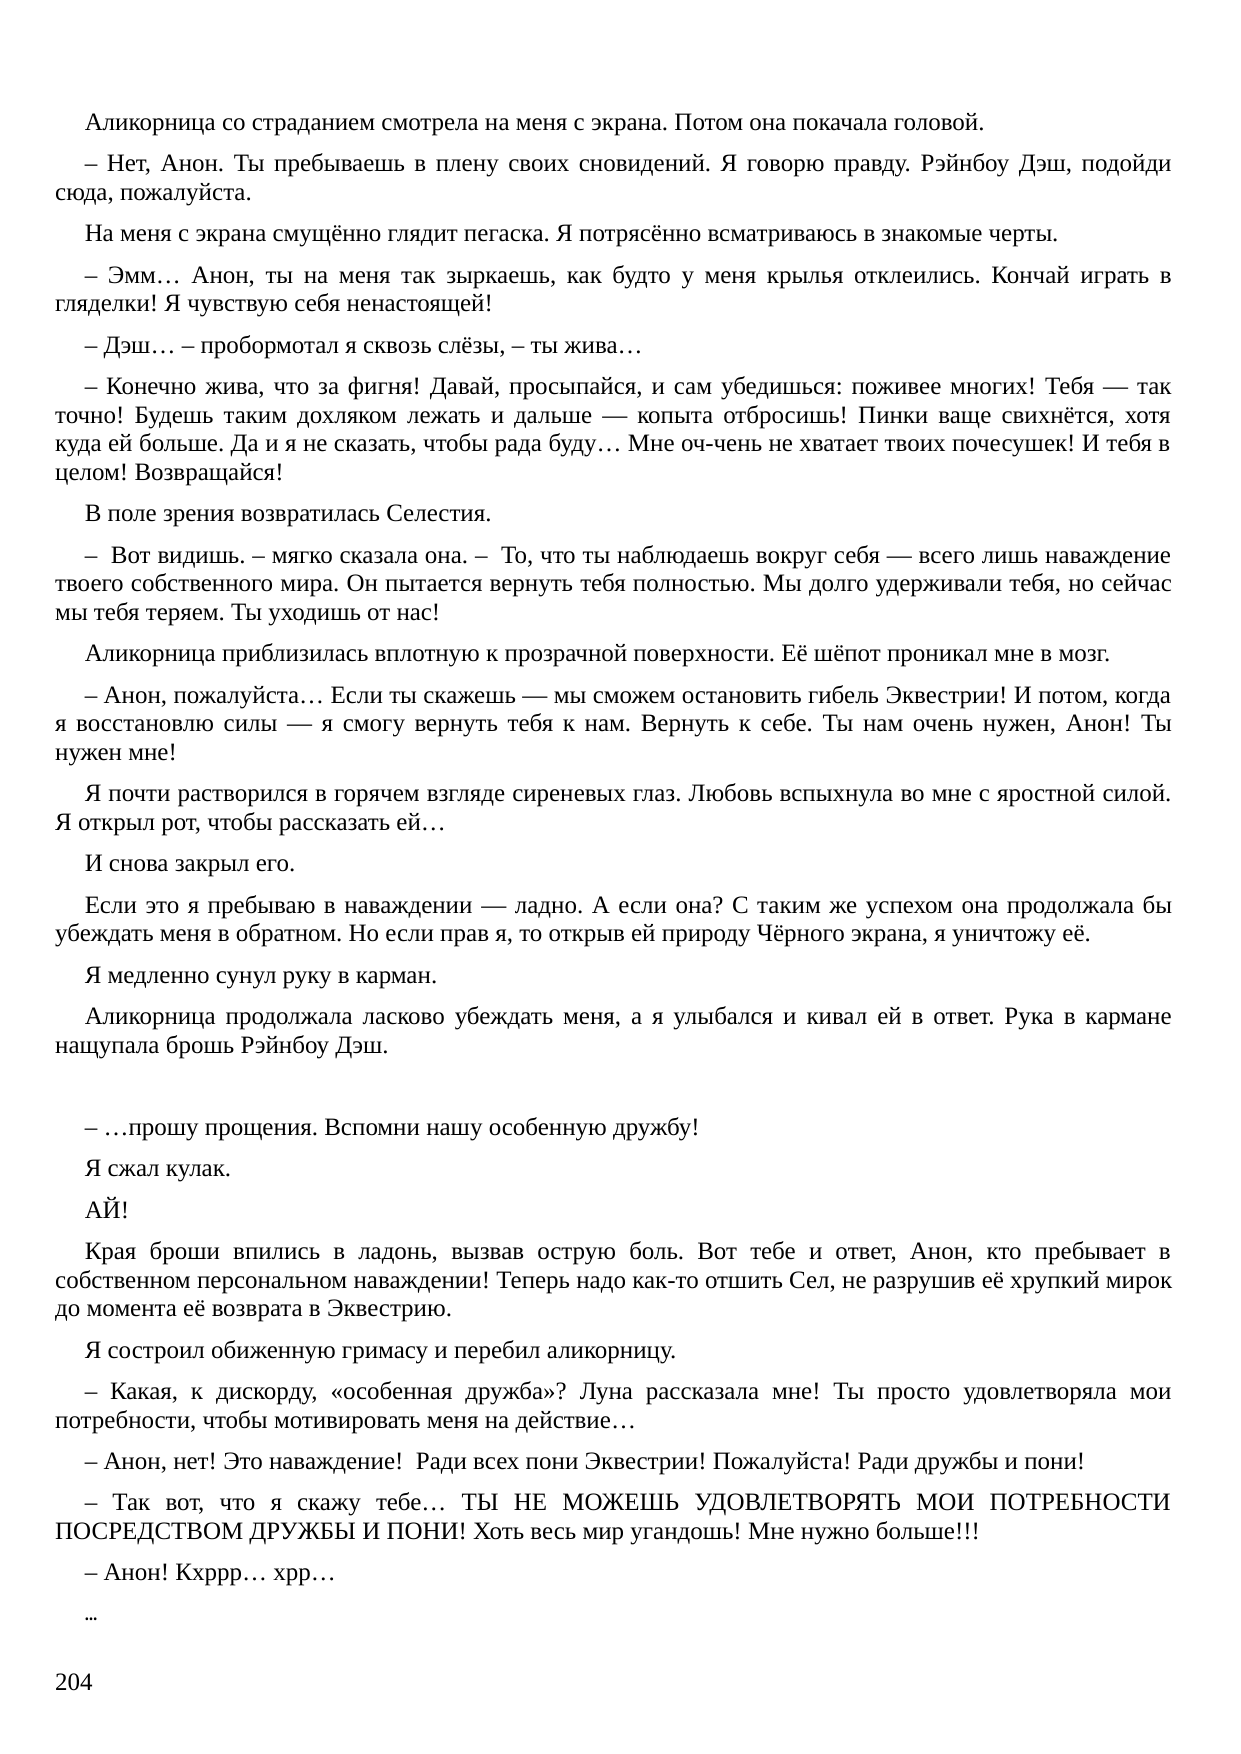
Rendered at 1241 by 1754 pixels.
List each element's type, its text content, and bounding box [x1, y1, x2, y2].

text Края броши впились в ладонь, вызвав острую боль. Вот тебе и ответ, Анон, кто пребывает в собственном персональном наваждении! Теперь надо как-то отшить Сел, не разрушив её хрупкий мирок до момента её возврата в Эквестрию. [55, 1236, 1173, 1322]
text Аликорница приблизилась вплотную к прозрачной поверхности. Её шёпот проникал мне в мозг. [55, 638, 1173, 667]
text – Нет, Анон. Ты пребываешь в плену своих сновидений. Я говорю правду. Рэйнбоу Дэш, подойди сюда, пожалуйста. [55, 148, 1173, 206]
text – …прошу прощения. Вспомни нашу особенную дружбу! [55, 1112, 1173, 1141]
text Я почти растворился в горячем взгляде сиреневых глаз. Любовь вспыхнула во мне с яростной силой. Я открыл рот, чтобы рассказать ей… [55, 778, 1173, 836]
text В поле зрения возвратилась Селестия. [55, 498, 1173, 527]
text … [55, 1598, 1173, 1627]
text – Вот видишь. – мягко сказала она. – То, что ты наблюдаешь вокруг себя — всего лишь наваждение твоего собственного мира. Он пытается вернуть тебя полностью. Мы долго удерживали тебя, но сейчас мы тебя теряем. Ты уходишь от нас! [55, 540, 1173, 626]
text Аликорница со страданием смотрела на меня с экрана. Потом она покачала головой. [55, 107, 1173, 136]
text Я состроил обиженную гримасу и перебил аликорницу. [55, 1335, 1173, 1363]
text Аликорница продолжала ласково убеждать меня, а я улыбался и кивал ей в ответ. Рука в кармане нащупала брошь Рэйнбоу Дэш. [55, 1001, 1173, 1058]
text – Анон, пожалуйста… Если ты скажешь — мы сможем остановить гибель Эквестрии! И потом, когда я восстановлю силы — я смогу вернуть тебя к нам. Вернуть к себе. Ты нам очень нужен, Анон! Ты нужен мне! [55, 680, 1173, 766]
text Я медленно сунул руку в карман. [55, 960, 1173, 988]
text – Эмм… Анон, ты на меня так зыркаешь, как будто у меня крылья отклеились. Кончай играть в гляделки! Я чувствую себя ненастоящей! [55, 260, 1173, 317]
text Я сжал кулак. [55, 1153, 1173, 1182]
text – Анон! Кхррр… хрр… [55, 1557, 1173, 1586]
text – Дэш… – пробормотал я сквозь слёзы, – ты жива… [55, 330, 1173, 358]
text – Анон, нет! Это наваждение! Ради всех пони Эквестрии! Пожалуйста! Ради дружбы и пони! [55, 1446, 1173, 1475]
text На меня с экрана смущённо глядит пегаска. Я потрясённо всматриваюсь в знакомые черты. [55, 218, 1173, 247]
text – Какая, к дискорду, «особенная дружба»? Луна рассказала мне! Ты просто удовлетворяла мои потребности, чтобы мотивировать меня на действие… [55, 1376, 1173, 1433]
text АЙ! [55, 1195, 1173, 1223]
text – Так вот, что я скажу тебе… ТЫ НЕ МОЖЕШЬ УДОВЛЕТВОРЯТЬ МОИ ПОТРЕБНОСТИ ПОСРЕДСТВОМ ДРУЖБЫ И ПОНИ! Хоть весь мир угандошь! Мне нужно больше!!! [55, 1487, 1173, 1545]
text – Конечно жива, что за фигня! Давай, просыпайся, и сам убедишься: поживее многих! Тебя — так точно! Будешь таким дохляком лежать и дальше — копыта отбросишь! Пинки ваще свихнётся, хотя куда ей больше. Да и я не сказать, чтобы рада буду… Мне оч-чень не хватает твоих почесушек! И тебя в целом! Возвращайся! [55, 371, 1173, 486]
text Если это я пребываю в наваждении — ладно. А если она? С таким же успехом она продолжала бы убеждать меня в обратном. Но если прав я, то открыв ей природу Чёрного экрана, я уничтожу её. [55, 890, 1173, 947]
text И снова закрыл его. [55, 848, 1173, 877]
